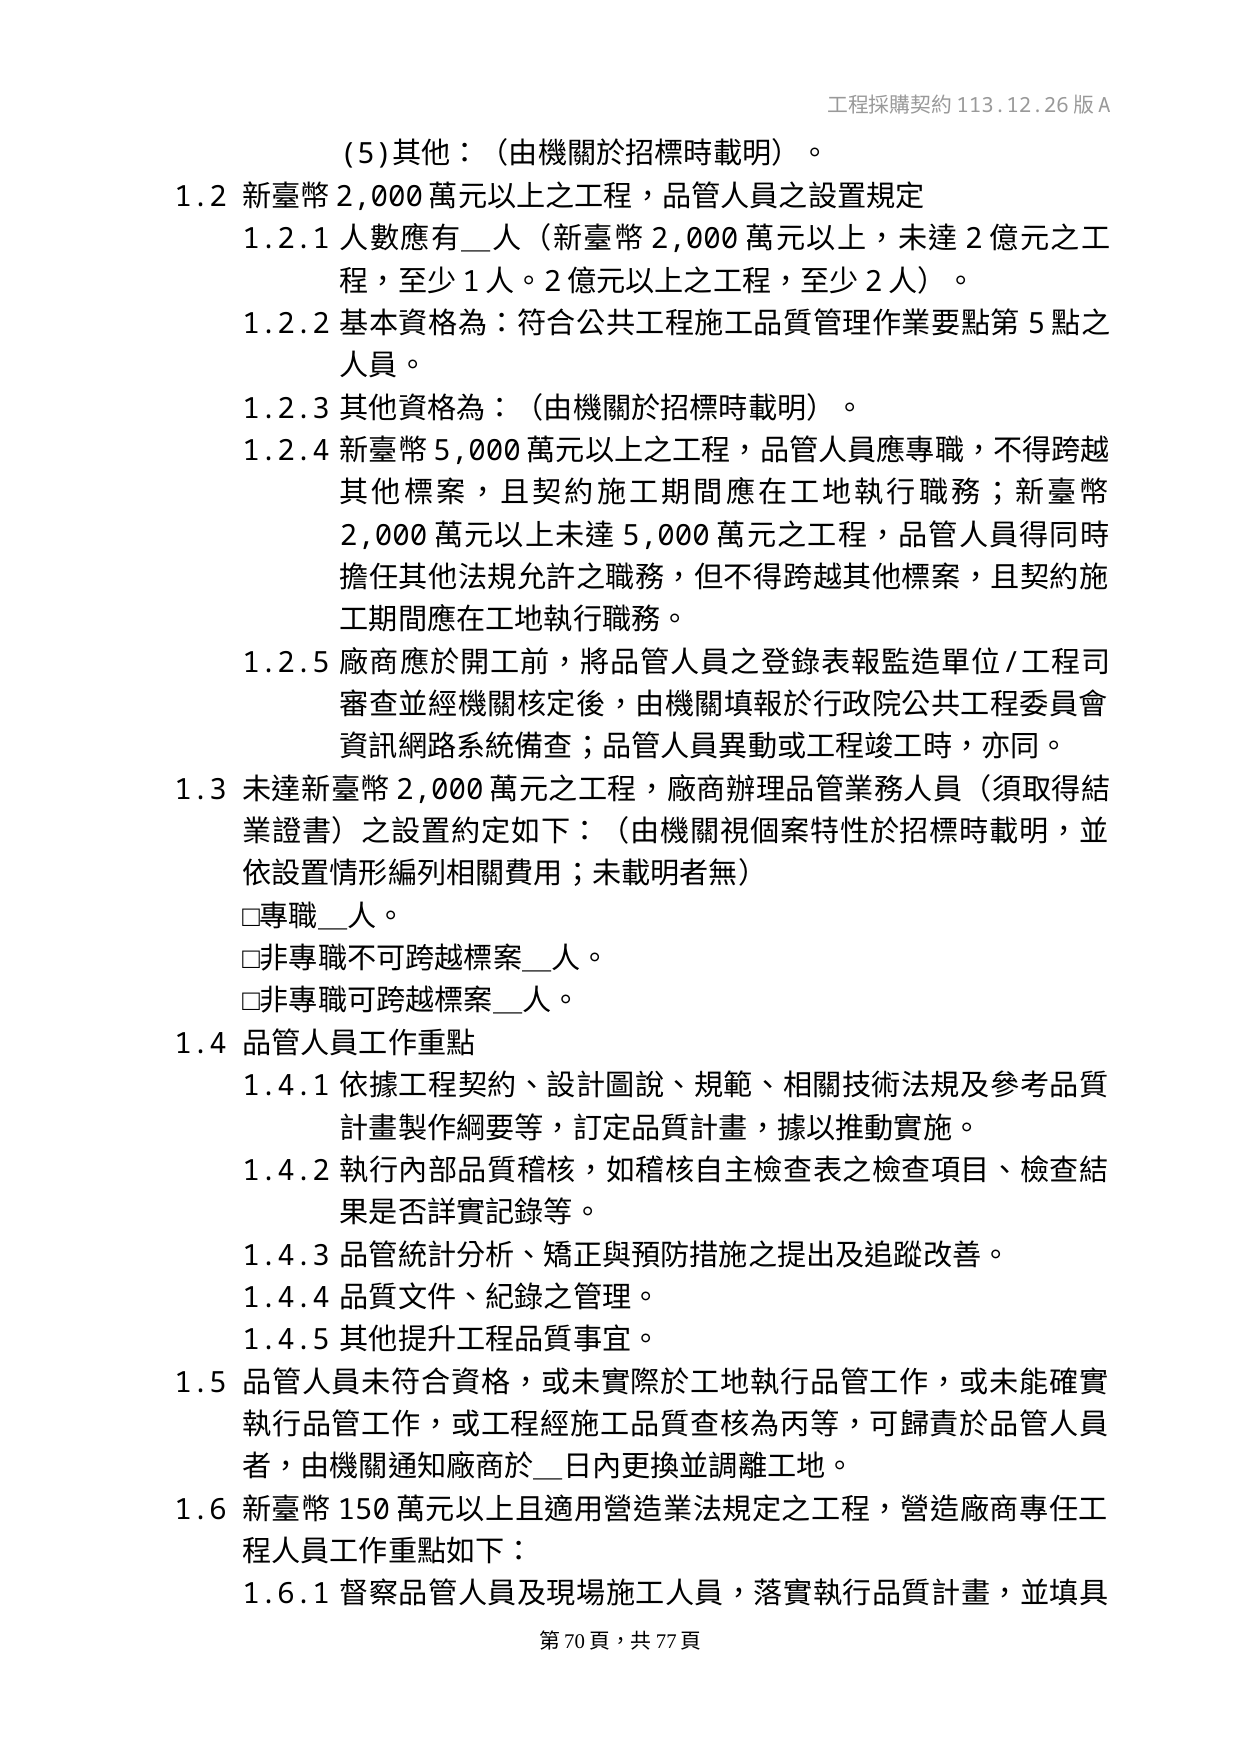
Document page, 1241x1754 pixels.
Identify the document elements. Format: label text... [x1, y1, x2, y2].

list 基本資格為：符合公共工程施工品質管理作業要點第5點之人員。 [242, 299, 1110, 384]
list 品管人員工作重點 [174, 1019, 1110, 1062]
list 其他：（由機關於招標時載明）。 [339, 130, 1110, 172]
list 執行內部品質稽核，如稽核自主檢查表之檢查項目、檢查結果是否詳實記錄等。 [242, 1146, 1110, 1231]
list 品管統計分析、矯正與預防措施之提出及追蹤改善。 [242, 1231, 1110, 1273]
list 廠商應於開工前，將品管人員之登錄表報監造單位/工程司審查並經機關核定後，由機關填報於行政院公共工程委員會資訊網路系統備查；品管人員異動或工程竣工時，亦同。 [242, 638, 1110, 765]
text □非專職不可跨越標案＿人。 [242, 934, 1110, 977]
list 品管人員未符合資格，或未實際於工地執行品管工作，或未能確實執行品管工作，或工程經施工品質查核為丙等，可歸責於品管人員者，由機關通知廠商於＿日內更換並調離工地。 [174, 1358, 1110, 1485]
list 未達新臺幣2,000萬元之工程，廠商辦理品管業務人員（須取得結業證書）之設置約定如下：（由機關視個案特性於招標時載明，並依設置情形編列相關費用；未載明者無） [174, 765, 1110, 892]
list 人數應有＿人（新臺幣2,000萬元以上，未達2億元之工程，至少1人。2億元以上之工程，至少2人）。 [242, 215, 1110, 299]
text □專職＿人。 [242, 892, 1110, 934]
list 新臺幣150萬元以上且適用營造業法規定之工程，營造廠商專任工程人員工作重點如下： [174, 1485, 1110, 1570]
list 其他提升工程品質事宜。 [242, 1316, 1110, 1358]
text □非專職可跨越標案＿人。 [242, 977, 1110, 1019]
list 新臺幣2,000萬元以上之工程，品管人員之設置規定 [174, 172, 1110, 215]
list 督察品管人員及現場施工人員，落實執行品質計畫，並填具 [242, 1570, 1110, 1612]
list 品質文件、紀錄之管理。 [242, 1273, 1110, 1316]
list 其他資格為：（由機關於招標時載明）。 [242, 384, 1110, 427]
list 新臺幣5,000萬元以上之工程，品管人員應專職，不得跨越其他標案，且契約施工期間應在工地執行職務；新臺幣2,000萬元以上未達5,000萬元之工程，品管人員得同時擔任其他法規允許之職務，但不得跨越其他標案，且契約施工期間應在工地執行職務。 [242, 427, 1110, 638]
list 依據工程契約、設計圖說、規範、相關技術法規及參考品質計畫製作綱要等，訂定品質計畫，據以推動實施。 [242, 1062, 1110, 1146]
